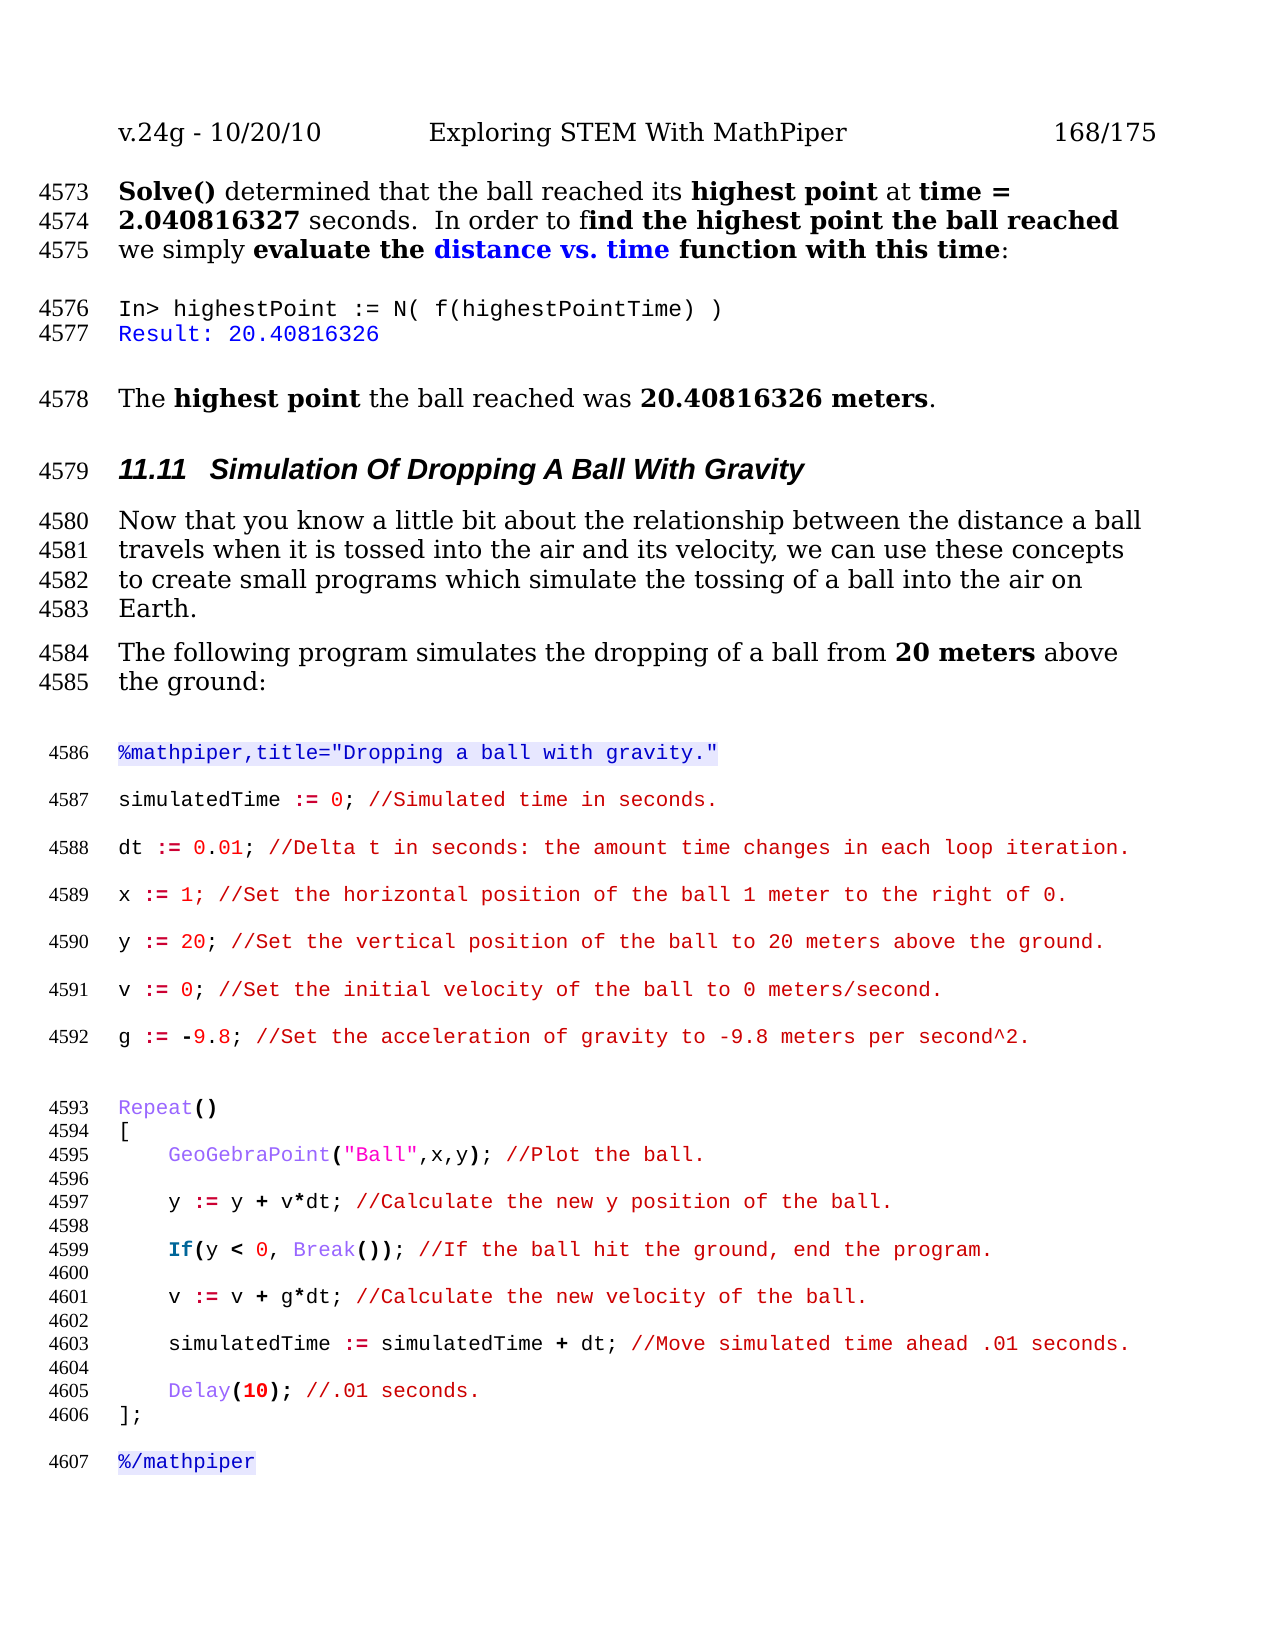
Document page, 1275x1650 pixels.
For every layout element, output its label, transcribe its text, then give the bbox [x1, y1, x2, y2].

text ]; [118, 1404, 1157, 1428]
text v := 0; //Set the initial velocity of the ball to 0 meters/second. [118, 978, 1157, 1002]
text y := y + v*dt; //Calculate the new y position of the ball. [118, 1191, 1157, 1215]
text Solve() determined that the ball reached its highest point at time = 2.040816327 seconds. In order to find the highest point the ball reached we simply evaluate the distance vs. time function with this time: [118, 177, 1157, 265]
text Now that you know a little bit about the relationship between the distance a ball travels when it is tossed into the air and its velocity, we can use these concepts to create small programs which simulate the tossing of a ball into the air on Earth. [118, 507, 1157, 623]
text Result: 20.40816326 [118, 323, 1157, 349]
text simulatedTime := simulatedTime + dt; //Move simulated time ahead .01 seconds. [118, 1333, 1157, 1357]
text GeoGebraPoint("Ball",x,y); //Plot the ball. [118, 1144, 1157, 1168]
text v := v + g*dt; //Calculate the new velocity of the ball. [118, 1286, 1157, 1309]
text simulatedTime := 0; //Simulated time in seconds. [118, 789, 1157, 813]
text Delay(10); //.01 seconds. [118, 1381, 1157, 1404]
text [ [118, 1120, 1157, 1144]
text If(y < 0, Break()); //If the ball hit the ground, end the program. [118, 1239, 1157, 1262]
text %mathpiper,title="Dropping a ball with gravity." [118, 742, 1157, 766]
text The highest point the ball reached was 20.40816326 meters. [118, 384, 1157, 413]
text Repeat() [118, 1097, 1157, 1120]
text In> highestPoint := N( f(highestPointTime) ) [118, 297, 1157, 323]
subtitle Simulation Of Dropping A Ball With Gravity [118, 452, 1157, 486]
text g := -9.8; //Set the acceleration of gravity to -9.8 meters per second^2. [118, 1026, 1157, 1049]
text The following program simulates the dropping of a ball from 20 meters above the ground: [118, 638, 1157, 697]
text y := 20; //Set the vertical position of the ball to 20 meters above the ground. [118, 931, 1157, 955]
text %/mathpiper [118, 1451, 1157, 1475]
text dt := 0.01; //Delta t in seconds: the amount time changes in each loop iteration. [118, 837, 1157, 860]
text x := 1; //Set the horizontal position of the ball 1 meter to the right of 0. [118, 884, 1157, 908]
